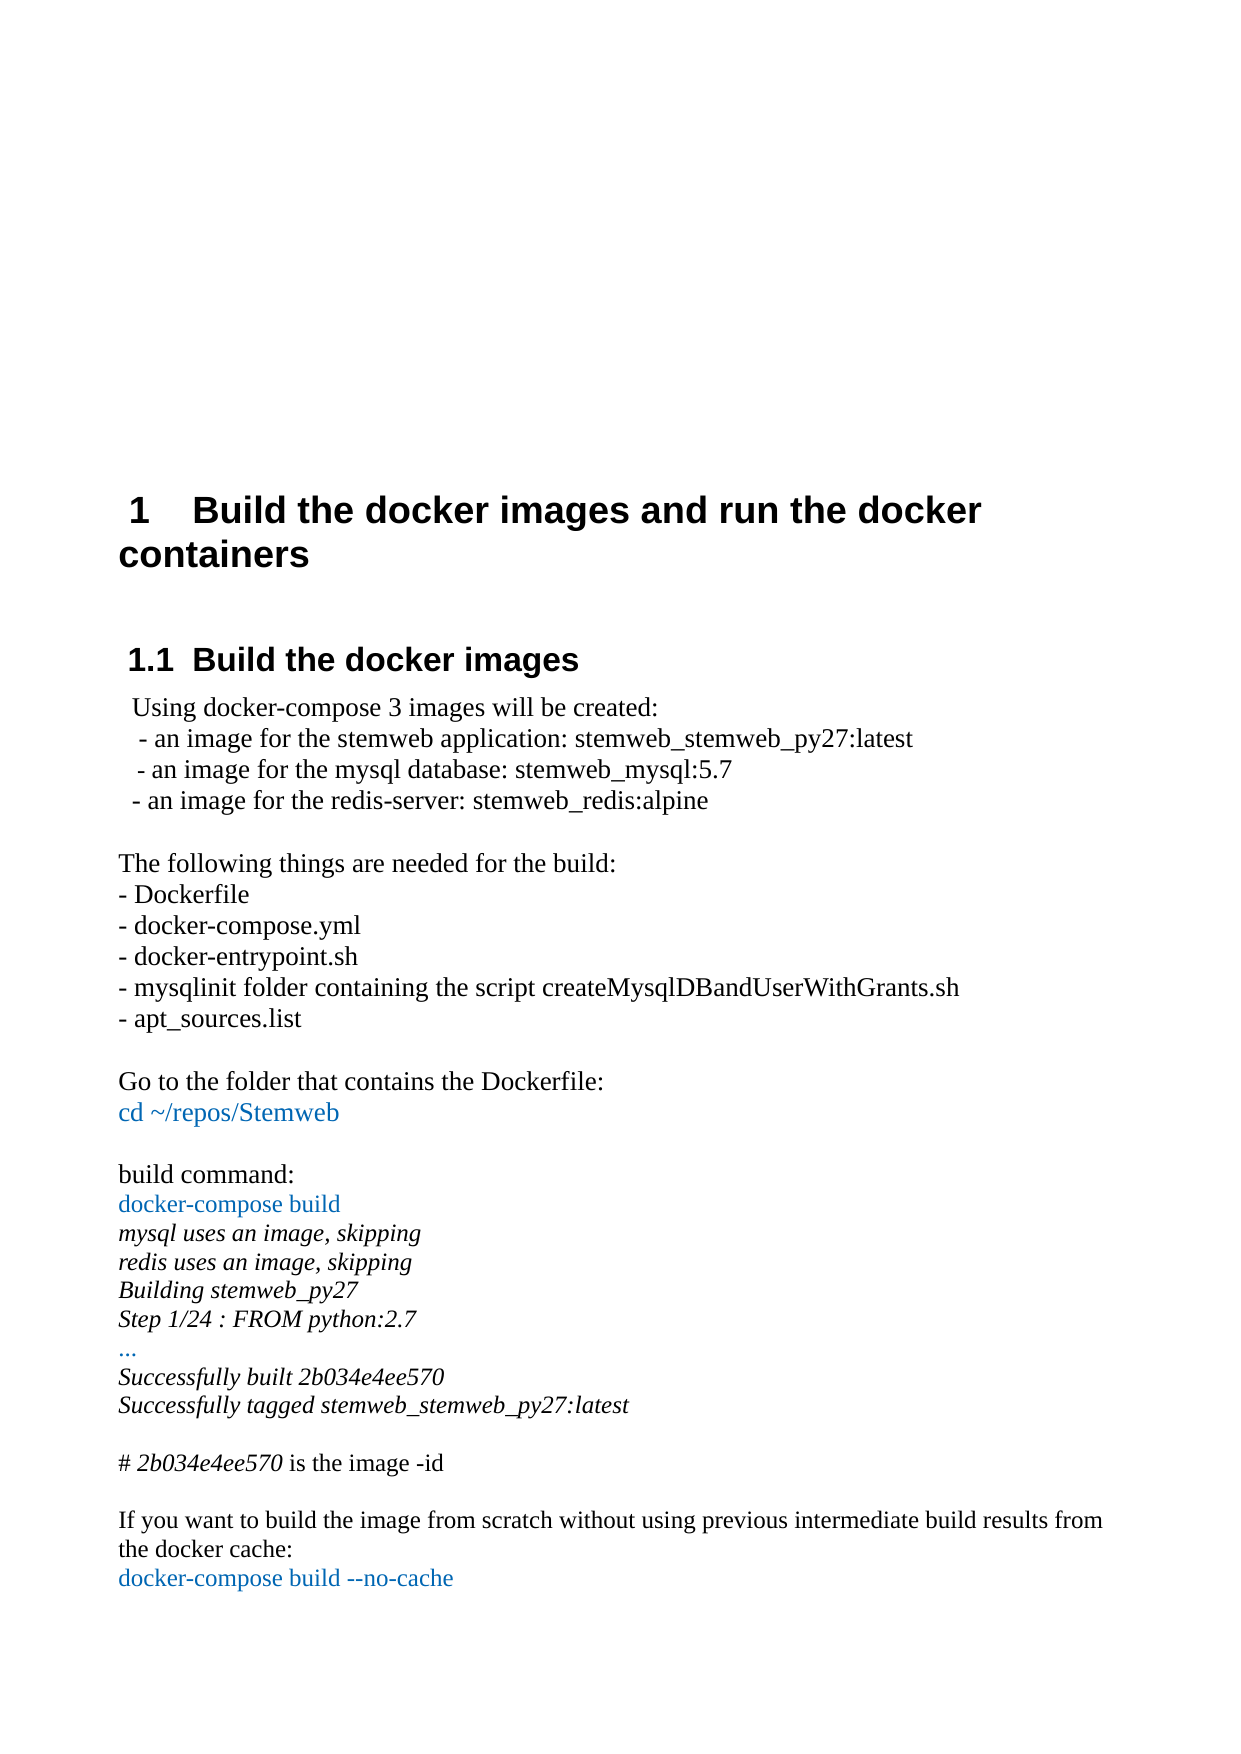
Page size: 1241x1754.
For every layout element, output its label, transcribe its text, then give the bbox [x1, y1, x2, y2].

text ... [118, 1333, 1122, 1362]
text - an image for the stemweb application: stemweb_stemweb_py27:latest [118, 722, 1122, 753]
text Go to the folder that contains the Dockerfile: [118, 1065, 1122, 1096]
subtitle Build the docker images and run the docker containers [118, 488, 1122, 575]
text - apt_sources.list [118, 1002, 1122, 1034]
text The following things are needed for the build: [118, 847, 1122, 878]
text Building stemweb_py27 [118, 1276, 1122, 1304]
text build command: [118, 1158, 1122, 1189]
text Successfully built 2b034e4ee570 [118, 1362, 1122, 1391]
text - docker-entrypoint.sh [118, 940, 1122, 971]
text If you want to build the image from scratch without using previous intermediate build results from the docker cache: [118, 1506, 1122, 1563]
text # 2b034e4ee570 is the image -id [118, 1448, 1122, 1477]
text - Dockerfile [118, 878, 1122, 909]
subtitle Build the docker images [118, 640, 1122, 678]
text docker-compose build --no-cache [118, 1563, 1122, 1592]
text Using docker-compose 3 images will be created: [118, 691, 1122, 722]
text cd ~/repos/Stemweb [118, 1096, 1122, 1127]
text docker-compose build [118, 1189, 1122, 1218]
text - an image for the redis-server: stemweb_redis:alpine [118, 784, 1122, 816]
text - an image for the mysql database: stemweb_mysql:5.7 [118, 753, 1122, 784]
text Successfully tagged stemweb_stemweb_py27:latest [118, 1391, 1122, 1419]
text redis uses an image, skipping [118, 1247, 1122, 1276]
text - docker-compose.yml [118, 909, 1122, 940]
text mysql uses an image, skipping [118, 1218, 1122, 1247]
text - mysqlinit folder containing the script createMysqlDBandUserWithGrants.sh [118, 971, 1122, 1002]
text Step 1/24 : FROM python:2.7 [118, 1304, 1122, 1333]
